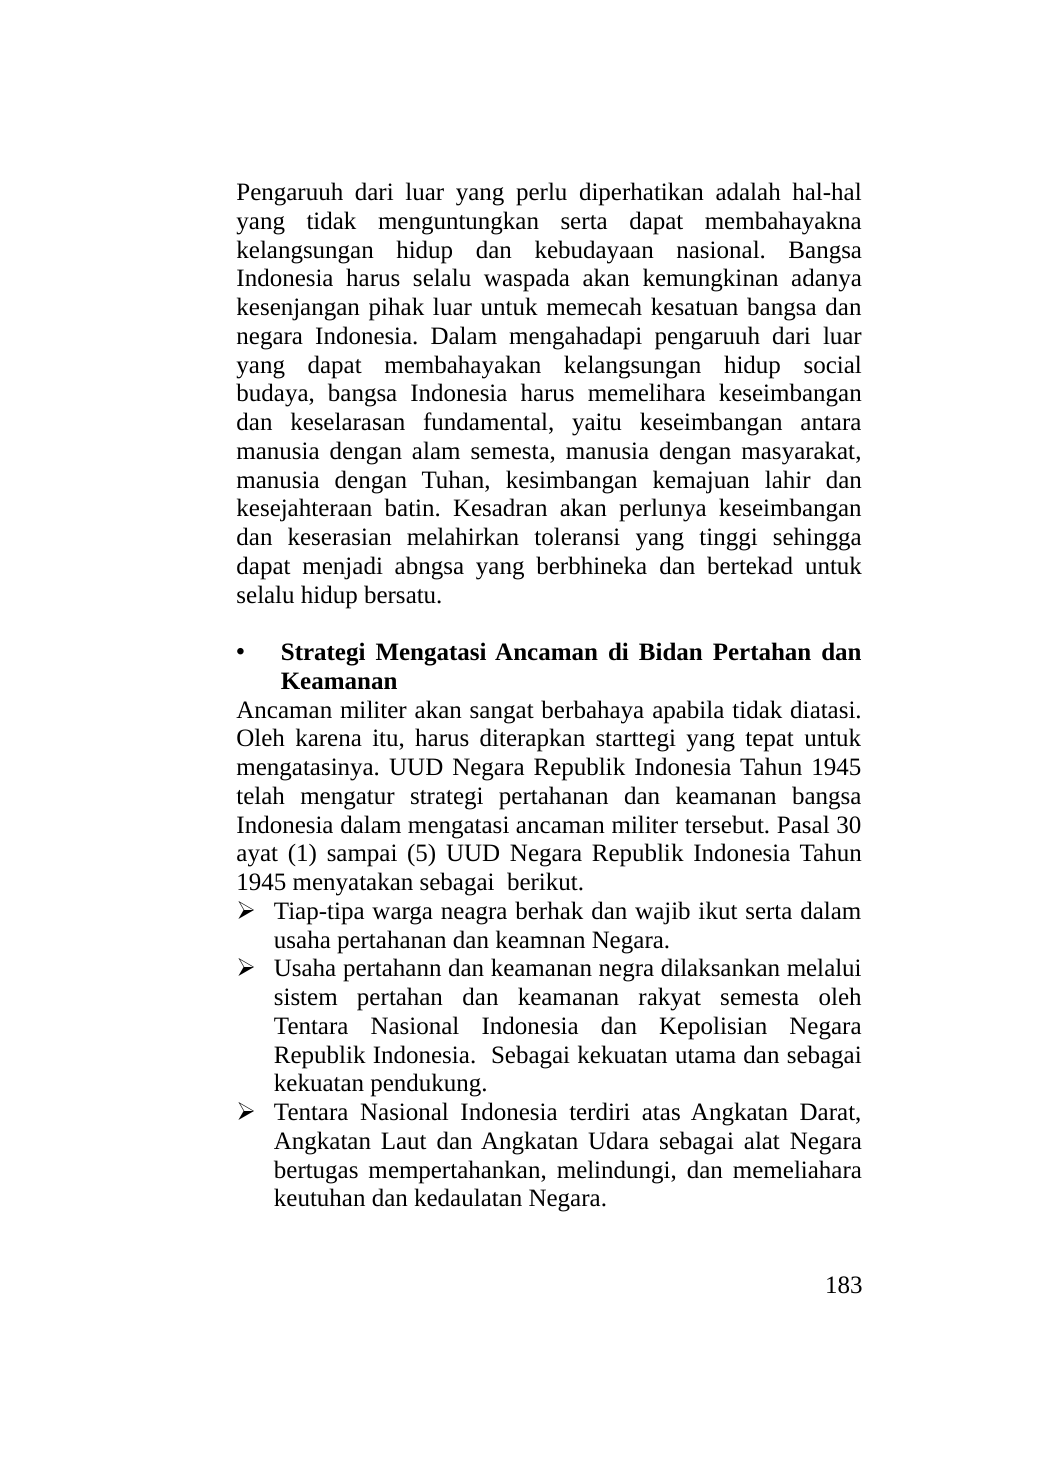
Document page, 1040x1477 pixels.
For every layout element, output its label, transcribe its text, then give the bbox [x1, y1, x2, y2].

list Ancaman militer akan sangat berbahaya apabila tidak diatasi. Oleh karena itu, harus diterapkan starttegi yang tepat untuk mengatasinya. UUD Negara Republik Indonesia Tahun 1945 telah mengatur strategi pertahanan dan keamanan bangsa Indonesia dalam mengatasi ancaman militer tersebut. Pasal 30 ayat (1) sampai (5) UUD Negara Republik Indonesia Tahun 1945 menyatakan sebagai berikut. [236, 695, 862, 896]
list Pengaruuh dari luar yang perlu diperhatikan adalah hal-hal yang tidak menguntungkan serta dapat membahayakna kelangsungan hidup dan kebudayaan nasional. Bangsa Indonesia harus selalu waspada akan kemungkinan adanya kesenjangan pihak luar untuk memecah kesatuan bangsa dan negara Indonesia. Dalam mengahadapi pengaruuh dari luar yang dapat membahayakan kelangsungan hidup social budaya, bangsa Indonesia harus memelihara keseimbangan dan keselarasan fundamental, yaitu keseimbangan antara manusia dengan alam semesta, manusia dengan masyarakat, manusia dengan Tuhan, kesimbangan kemajuan lahir dan kesejahteraan batin. Kesadran akan perlunya keseimbangan dan keserasian melahirkan toleransi yang tinggi sehingga dapat menjadi abngsa yang berbhineka dan bertekad untuk selalu hidup bersatu. [236, 177, 862, 608]
list Tiap-tipa warga neagra berhak dan wajib ikut serta dalam usaha pertahanan dan keamnan Negara. [236, 896, 862, 953]
list Strategi Mengatasi Ancaman di Bidan Pertahan dan Keamanan [236, 637, 862, 695]
list Usaha pertahann dan keamanan negra dilaksankan melalui sistem pertahan dan keamanan rakyat semesta oleh Tentara Nasional Indonesia dan Kepolisian Negara Republik Indonesia. Sebagai kekuatan utama dan sebagai kekuatan pendukung. [236, 953, 862, 1097]
list Tentara Nasional Indonesia terdiri atas Angkatan Darat, Angkatan Laut dan Angkatan Udara sebagai alat Negara bertugas mempertahankan, melindungi, dan memeliahara keutuhan dan kedaulatan Negara. [236, 1097, 862, 1212]
